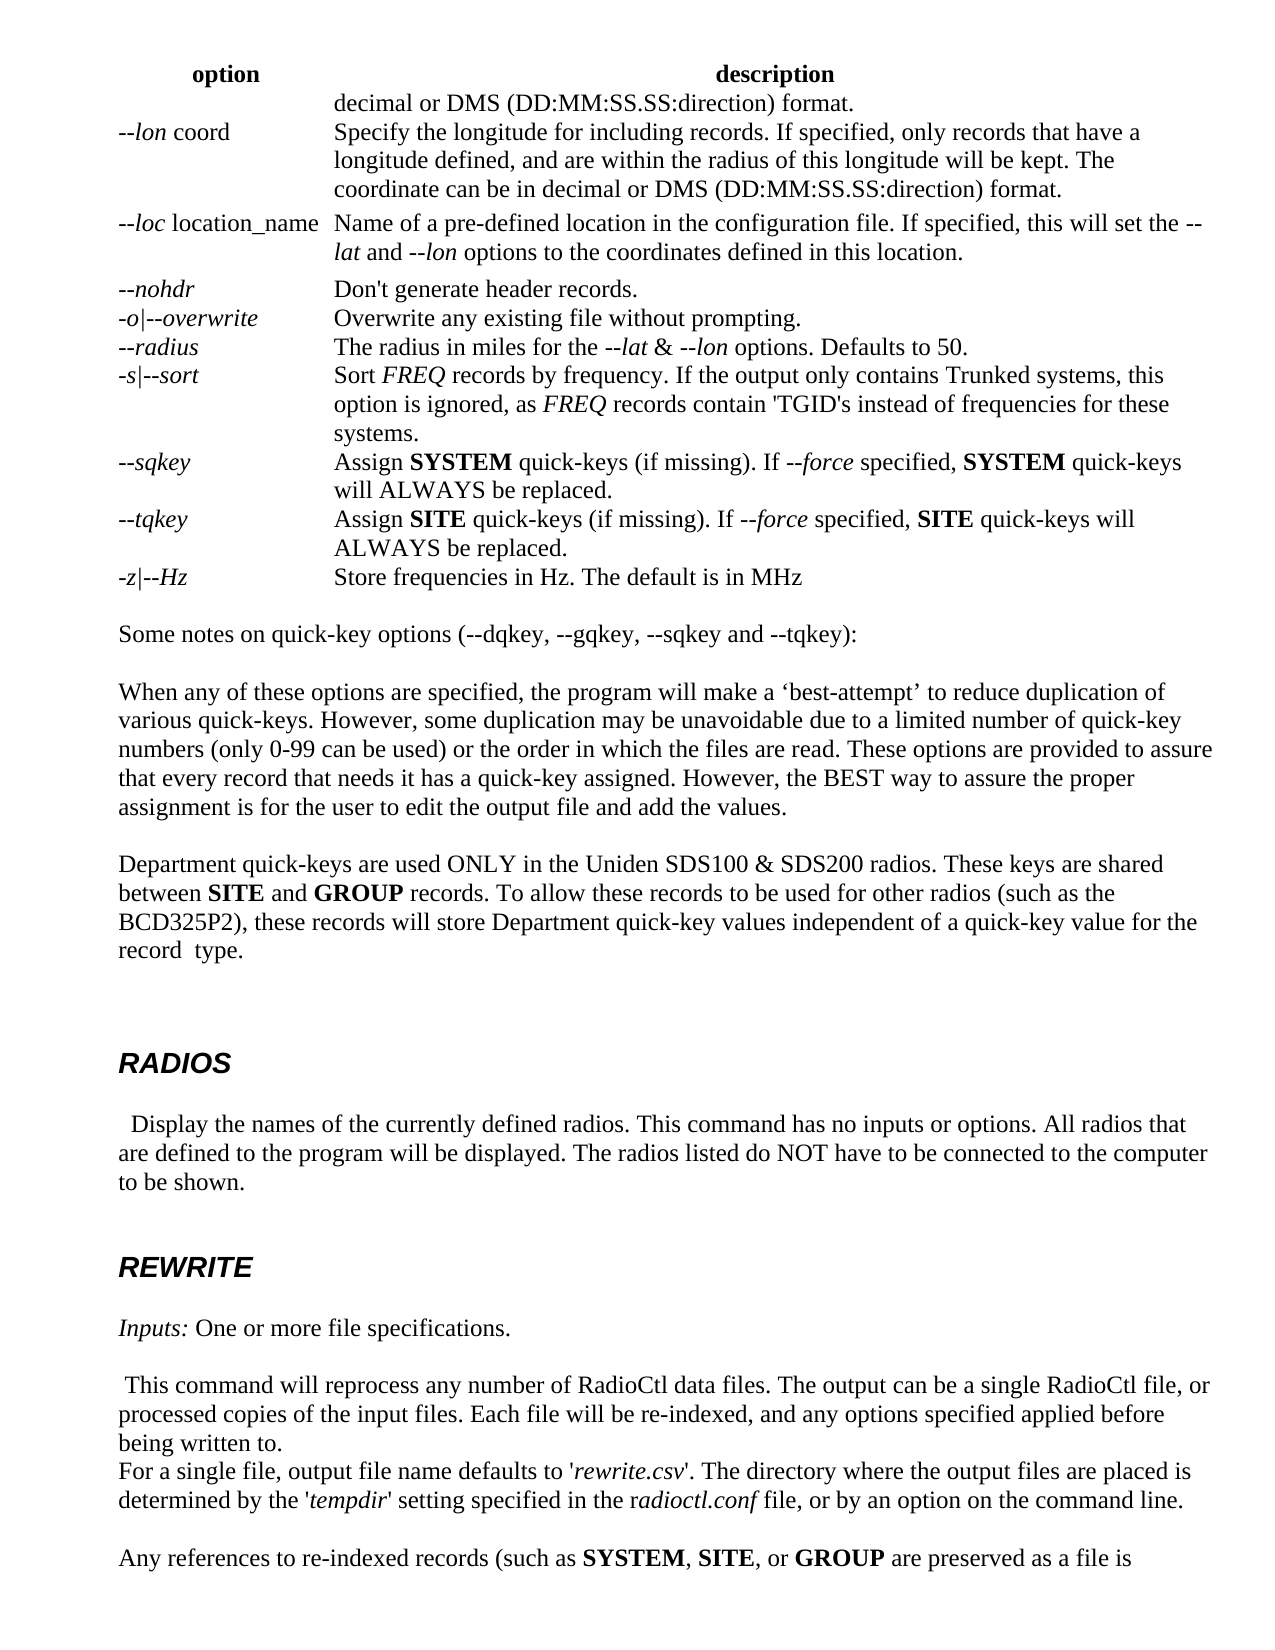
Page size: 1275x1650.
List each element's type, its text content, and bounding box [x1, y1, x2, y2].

table_cell The radius in miles for the --lat & --lon options. Defaults to 50. [334, 332, 1217, 360]
table_header description [334, 59, 1217, 88]
subtitle RADIOS [118, 1047, 1216, 1080]
table_cell Assign SITE quick-keys (if missing). If --force specified, SITE quick-keys will ALWAYS be replaced. [334, 504, 1217, 562]
table_cell -s|--sort [118, 360, 334, 447]
table_cell --tqkey [118, 504, 334, 562]
text Any references to re-indexed records (such as SYSTEM, SITE, or GROUP are preserved as a file is [118, 1543, 1216, 1571]
text Department quick-keys are used ONLY in the Uniden SDS100 & SDS200 radios. These keys are shared between SITE and GROUP records. To allow these records to be used for other radios (such as the BCD325P2), these records will store Department quick-key values independent of a quick-key value for the record type. [118, 849, 1216, 964]
text When any of these options are specified, the program will make a ‘best-attempt’ to reduce duplication of various quick-keys. However, some duplication may be unavoidable due to a limited number of quick-key numbers (only 0-99 can be used) or the order in which the files are read. These options are provided to assure that every record that needs it has a quick-key assigned. However, the BEST way to assure the proper assignment is for the user to edit the output file and add the values. [118, 677, 1216, 820]
table_cell Don't generate header records. [334, 274, 1217, 303]
table_cell decimal or DMS (DD:MM:SS.SS:direction) format. [334, 88, 1217, 117]
subtitle REWRITE [118, 1249, 1216, 1283]
table_cell --radius [118, 332, 334, 360]
table_cell Name of a pre-defined location in the configuration file. If specified, this will set the --lat and --lon options to the coordinates defined in this location. [334, 209, 1217, 274]
table_cell -z|--Hz [118, 562, 334, 590]
table_cell Sort FREQ records by frequency. If the output only contains Trunked systems, this option is ignored, as FREQ records contain 'TGID's instead of frequencies for these systems. [334, 360, 1217, 447]
text Inputs: One or more file specifications. [118, 1313, 1216, 1341]
table_cell Overwrite any existing file without prompting. [334, 303, 1217, 332]
text For a single file, output file name defaults to 'rewrite.csv'. The directory where the output files are placed is determined by the 'tempdir' setting specified in the radioctl.conf file, or by an option on the command line. [118, 1456, 1216, 1514]
table_cell --nohdr [118, 274, 334, 303]
table_cell --lon coord [118, 117, 334, 208]
table_cell -o|--overwrite [118, 303, 334, 332]
table_cell Assign SYSTEM quick-keys (if missing). If --force specified, SYSTEM quick-keys will ALWAYS be replaced. [334, 447, 1217, 504]
text This command will reprocess any number of RadioCtl data files. The output can be a single RadioCtl file, or processed copies of the input files. Each file will be re-indexed, and any options specified applied before being written to. [118, 1370, 1216, 1456]
table_cell Specify the longitude for including records. If specified, only records that have a longitude defined, and are within the radius of this longitude will be kept. The coordinate can be in decimal or DMS (DD:MM:SS.SS:direction) format. [334, 117, 1217, 208]
text Display the names of the currently defined radios. This command has no inputs or options. All radios that are defined to the program will be displayed. The radios listed do NOT have to be connected to the computer to be shown. [118, 1109, 1216, 1196]
table_cell --loc location_name [118, 209, 334, 274]
table_cell Store frequencies in Hz. The default is in MHz [334, 562, 1217, 590]
table_header option [118, 59, 334, 88]
table_cell [118, 88, 334, 117]
table_cell --sqkey [118, 447, 334, 504]
text Some notes on quick-key options (--dqkey, --gqkey, --sqkey and --tqkey): [118, 619, 1216, 648]
